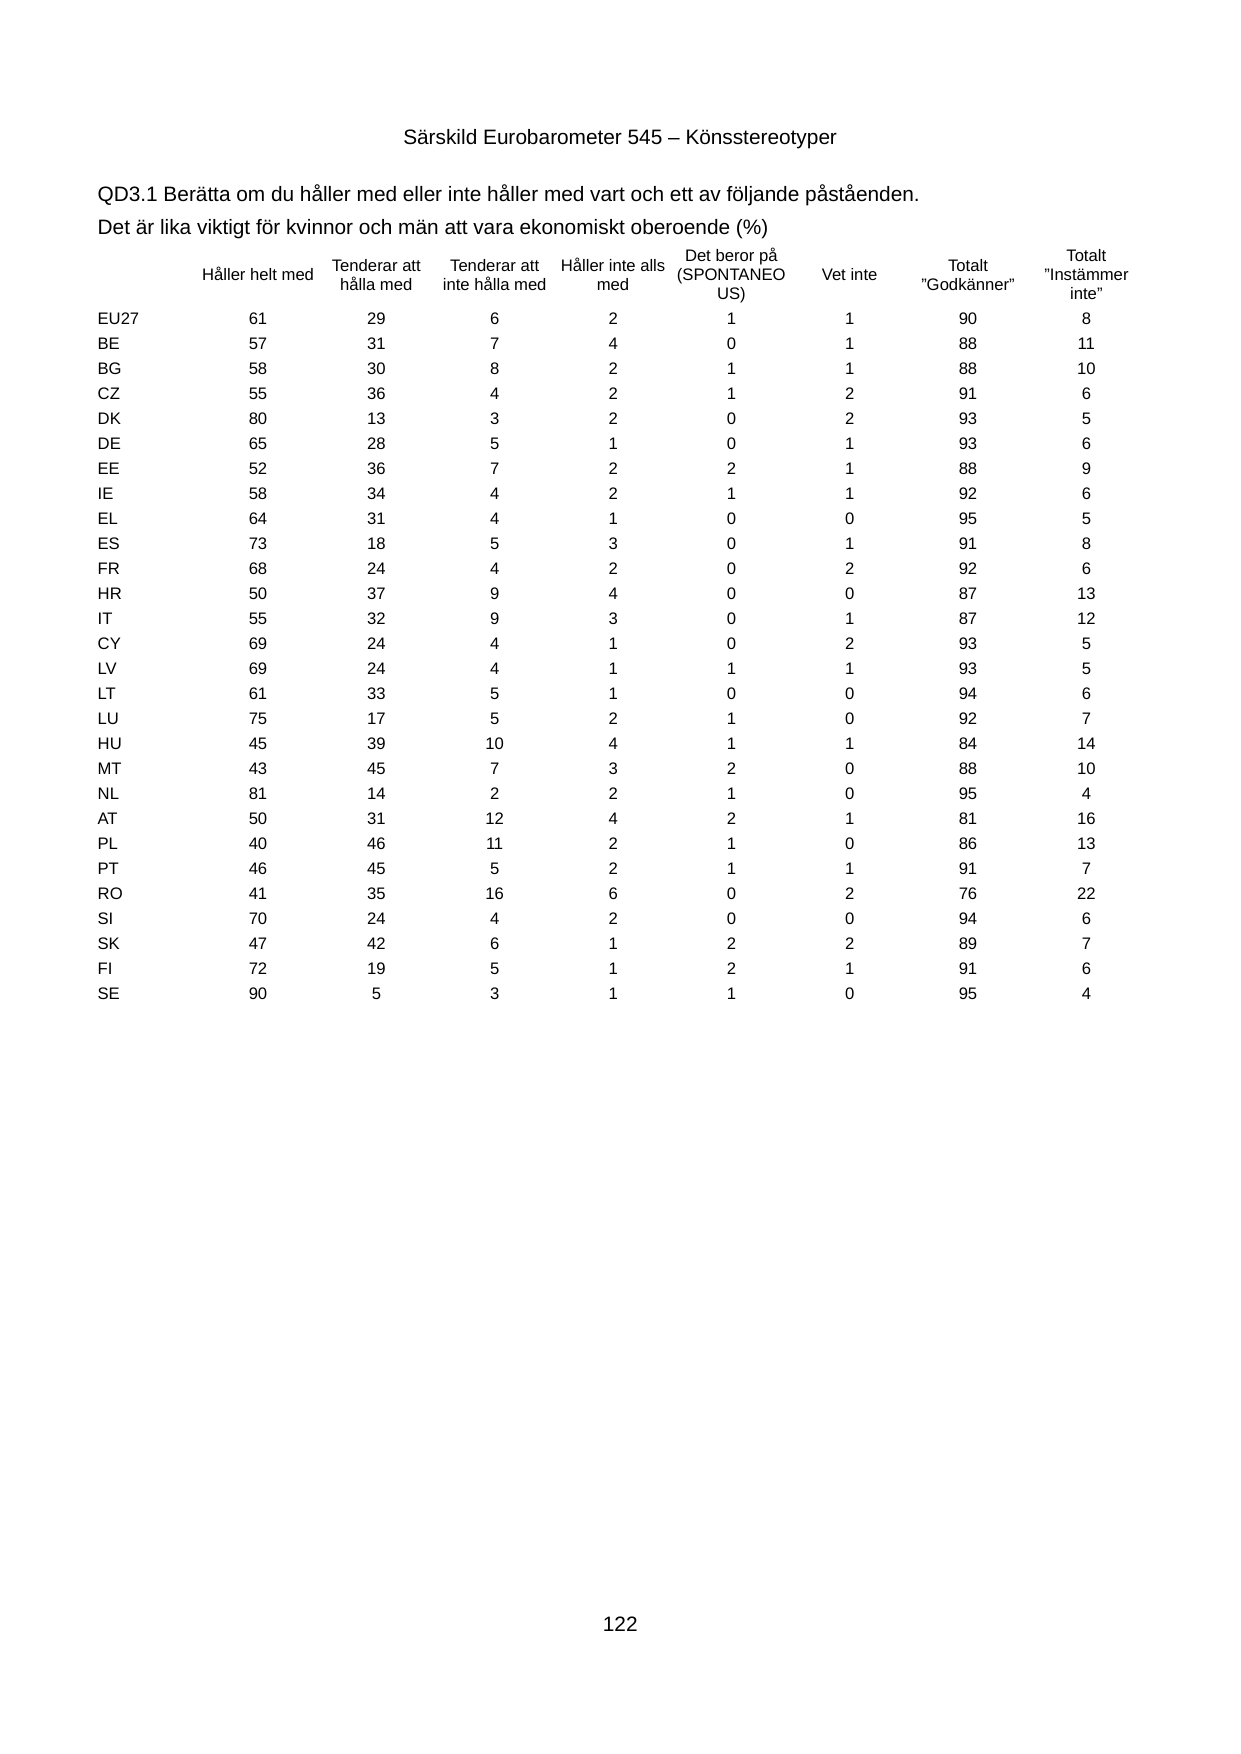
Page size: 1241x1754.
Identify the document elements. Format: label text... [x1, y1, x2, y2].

table_cell 57 [199, 331, 317, 356]
table_cell 5 [1027, 631, 1145, 656]
table_cell 33 [317, 681, 435, 706]
table_cell 55 [199, 606, 317, 631]
table_cell 92 [909, 556, 1027, 581]
table_cell 1 [554, 681, 672, 706]
table_cell LT [95, 681, 199, 706]
table_cell 0 [790, 981, 909, 1006]
table_cell 5 [435, 431, 554, 456]
table_cell 0 [672, 331, 790, 356]
table_cell 88 [909, 331, 1027, 356]
table_cell 2 [790, 381, 909, 406]
table_cell 4 [435, 906, 554, 931]
table_cell 6 [1027, 556, 1145, 581]
table_cell 2 [554, 306, 672, 331]
table_cell 13 [317, 406, 435, 431]
table_cell 93 [909, 406, 1027, 431]
table_cell 12 [1027, 606, 1145, 631]
table_cell 1 [672, 781, 790, 806]
table_cell SK [95, 931, 199, 956]
table_cell 2 [790, 931, 909, 956]
table_cell Vet inte [790, 243, 909, 306]
table_cell 0 [672, 606, 790, 631]
table_cell 46 [199, 856, 317, 881]
table_cell 91 [909, 531, 1027, 556]
table_cell 1 [790, 656, 909, 681]
table_cell Håller inte alls med [554, 243, 672, 306]
table_cell 3 [435, 406, 554, 431]
table_cell 14 [317, 781, 435, 806]
table_cell PT [95, 856, 199, 881]
table_cell 84 [909, 731, 1027, 756]
table_cell 1 [672, 306, 790, 331]
table_cell 2 [790, 881, 909, 906]
table_cell 0 [672, 406, 790, 431]
table_cell 16 [435, 881, 554, 906]
table_cell 6 [1027, 681, 1145, 706]
table_cell 5 [317, 981, 435, 1006]
table_cell 6 [435, 306, 554, 331]
table_cell 50 [199, 581, 317, 606]
table_cell 72 [199, 956, 317, 981]
table_cell 73 [199, 531, 317, 556]
table_cell 61 [199, 306, 317, 331]
table_cell MT [95, 756, 199, 781]
table_cell 95 [909, 506, 1027, 531]
table_cell FI [95, 956, 199, 981]
table_cell 10 [1027, 356, 1145, 381]
table_cell 0 [672, 631, 790, 656]
table_cell RO [95, 881, 199, 906]
table_cell 1 [554, 631, 672, 656]
table_cell 2 [554, 906, 672, 931]
table_cell 17 [317, 706, 435, 731]
table_cell 86 [909, 831, 1027, 856]
table_cell 4 [435, 381, 554, 406]
table_cell 1 [672, 981, 790, 1006]
table_cell 1 [790, 481, 909, 506]
table_cell 4 [554, 731, 672, 756]
table_cell ES [95, 531, 199, 556]
table_cell 58 [199, 356, 317, 381]
table_cell 0 [672, 531, 790, 556]
table_cell 1 [790, 806, 909, 831]
table_cell 5 [435, 956, 554, 981]
table_cell 1 [554, 931, 672, 956]
table_cell 55 [199, 381, 317, 406]
table_cell 94 [909, 681, 1027, 706]
table_cell 10 [435, 731, 554, 756]
table_cell 36 [317, 381, 435, 406]
table_cell 3 [554, 756, 672, 781]
table_cell 22 [1027, 881, 1145, 906]
table_cell 29 [317, 306, 435, 331]
table_cell 2 [554, 556, 672, 581]
table_cell 2 [790, 406, 909, 431]
table_cell 5 [1027, 406, 1145, 431]
table_cell 65 [199, 431, 317, 456]
table_cell 13 [1027, 831, 1145, 856]
table_cell IT [95, 606, 199, 631]
table_cell 94 [909, 906, 1027, 931]
table_cell 34 [317, 481, 435, 506]
table_cell 4 [435, 481, 554, 506]
table_cell 3 [435, 981, 554, 1006]
table_cell 11 [1027, 331, 1145, 356]
table_cell 50 [199, 806, 317, 831]
table_cell 90 [909, 306, 1027, 331]
table_cell 64 [199, 506, 317, 531]
table_cell DE [95, 431, 199, 456]
table_cell 4 [435, 631, 554, 656]
table_cell 69 [199, 656, 317, 681]
table_cell 91 [909, 381, 1027, 406]
table_cell 1 [554, 956, 672, 981]
table_cell 1 [790, 531, 909, 556]
table_cell 4 [435, 556, 554, 581]
table_cell 93 [909, 631, 1027, 656]
table_cell 0 [790, 581, 909, 606]
table_cell 1 [672, 731, 790, 756]
table_cell 4 [1027, 981, 1145, 1006]
table_cell 91 [909, 956, 1027, 981]
table_cell 1 [790, 306, 909, 331]
table_cell 0 [672, 881, 790, 906]
table_cell 19 [317, 956, 435, 981]
table_cell 24 [317, 556, 435, 581]
table_cell 6 [1027, 431, 1145, 456]
table_cell 7 [1027, 856, 1145, 881]
table_cell Det är lika viktigt för kvinnor och män att vara ekonomiskt oberoende (%) [95, 210, 1145, 243]
table_cell 6 [554, 881, 672, 906]
table_cell 37 [317, 581, 435, 606]
table_cell 32 [317, 606, 435, 631]
table_cell 2 [790, 556, 909, 581]
table_cell 1 [672, 831, 790, 856]
table_cell 2 [554, 356, 672, 381]
table_cell 2 [672, 456, 790, 481]
table_cell 52 [199, 456, 317, 481]
table_cell 0 [790, 681, 909, 706]
table_cell 6 [1027, 481, 1145, 506]
table_cell 89 [909, 931, 1027, 956]
table_cell CZ [95, 381, 199, 406]
table_cell 11 [435, 831, 554, 856]
table_cell 4 [1027, 781, 1145, 806]
table_cell 4 [435, 656, 554, 681]
table_cell 1 [790, 356, 909, 381]
table_cell BG [95, 356, 199, 381]
table_cell 87 [909, 581, 1027, 606]
table_cell 0 [672, 581, 790, 606]
table_cell BE [95, 331, 199, 356]
table_cell 13 [1027, 581, 1145, 606]
table_cell 35 [317, 881, 435, 906]
table_cell 6 [1027, 956, 1145, 981]
table_cell 1 [554, 431, 672, 456]
table_cell 7 [1027, 706, 1145, 731]
table_cell 88 [909, 356, 1027, 381]
table_cell 4 [435, 506, 554, 531]
table_cell 0 [790, 781, 909, 806]
table_cell 75 [199, 706, 317, 731]
table_cell 1 [790, 856, 909, 881]
table_cell FR [95, 556, 199, 581]
table_cell 2 [554, 456, 672, 481]
table_cell 4 [554, 806, 672, 831]
table_cell 1 [672, 706, 790, 731]
table_cell 92 [909, 481, 1027, 506]
table_cell 31 [317, 806, 435, 831]
table_cell IE [95, 481, 199, 506]
table_cell 40 [199, 831, 317, 856]
table_cell 12 [435, 806, 554, 831]
table_cell EE [95, 456, 199, 481]
table_cell 28 [317, 431, 435, 456]
table_cell EL [95, 506, 199, 531]
table_cell 8 [1027, 306, 1145, 331]
table_cell 42 [317, 931, 435, 956]
table_cell 16 [1027, 806, 1145, 831]
table_cell 0 [790, 906, 909, 931]
table_cell 6 [1027, 381, 1145, 406]
table_cell 1 [672, 856, 790, 881]
table_cell SE [95, 981, 199, 1006]
table_cell 36 [317, 456, 435, 481]
table_cell 18 [317, 531, 435, 556]
table_cell 24 [317, 906, 435, 931]
table_cell 1 [790, 731, 909, 756]
table_cell 2 [672, 931, 790, 956]
table_cell 61 [199, 681, 317, 706]
table_cell 0 [672, 506, 790, 531]
table_cell 0 [672, 681, 790, 706]
table_cell 2 [554, 481, 672, 506]
table_cell 24 [317, 631, 435, 656]
table_cell 81 [909, 806, 1027, 831]
table_cell 68 [199, 556, 317, 581]
table_cell 1 [554, 506, 672, 531]
table_cell 88 [909, 456, 1027, 481]
table_cell 24 [317, 656, 435, 681]
table_cell SI [95, 906, 199, 931]
table_cell Tenderar att hålla med [317, 243, 435, 306]
table_cell 9 [435, 581, 554, 606]
table_cell 2 [672, 756, 790, 781]
table_cell 8 [435, 356, 554, 381]
table_cell 3 [554, 531, 672, 556]
table_cell 4 [554, 331, 672, 356]
table_cell 2 [435, 781, 554, 806]
table_cell 76 [909, 881, 1027, 906]
table_cell Håller helt med [199, 243, 317, 306]
table_cell 88 [909, 756, 1027, 781]
table_cell 87 [909, 606, 1027, 631]
table_cell 1 [790, 331, 909, 356]
table_cell 31 [317, 331, 435, 356]
table_cell AT [95, 806, 199, 831]
table_cell LU [95, 706, 199, 731]
table_cell 5 [435, 706, 554, 731]
table_cell DK [95, 406, 199, 431]
table_cell 7 [435, 756, 554, 781]
table_cell 9 [435, 606, 554, 631]
table_cell 45 [317, 856, 435, 881]
table_cell NL [95, 781, 199, 806]
table_cell 69 [199, 631, 317, 656]
table_cell 0 [672, 431, 790, 456]
table_cell 2 [554, 706, 672, 731]
table_cell 4 [554, 581, 672, 606]
table_cell 2 [672, 806, 790, 831]
table_cell 6 [435, 931, 554, 956]
table_cell 45 [199, 731, 317, 756]
table_cell 95 [909, 781, 1027, 806]
table_cell HR [95, 581, 199, 606]
table_cell 5 [1027, 656, 1145, 681]
table_cell 2 [672, 956, 790, 981]
table_cell 1 [672, 381, 790, 406]
table_cell 14 [1027, 731, 1145, 756]
table_cell 7 [1027, 931, 1145, 956]
table_cell 1 [672, 356, 790, 381]
table_cell 1 [790, 456, 909, 481]
table_cell Det beror på (SPONTANEOUS) [672, 243, 790, 306]
table_cell 1 [672, 481, 790, 506]
table_cell 91 [909, 856, 1027, 881]
table_cell 0 [790, 756, 909, 781]
table_cell 95 [909, 981, 1027, 1006]
table_cell 70 [199, 906, 317, 931]
table_cell 8 [1027, 531, 1145, 556]
table_cell 93 [909, 431, 1027, 456]
table_cell PL [95, 831, 199, 856]
table_cell 5 [435, 681, 554, 706]
table_cell 7 [435, 456, 554, 481]
table_cell 1 [554, 981, 672, 1006]
table_cell 39 [317, 731, 435, 756]
table_cell 80 [199, 406, 317, 431]
table_cell Tenderar att inte hålla med [435, 243, 554, 306]
table_cell 92 [909, 706, 1027, 731]
table_cell 1 [790, 431, 909, 456]
table_cell 90 [199, 981, 317, 1006]
table_cell 5 [435, 531, 554, 556]
table_cell 7 [435, 331, 554, 356]
table_header QD3.1 Berätta om du håller med eller inte håller med vart och ett av följande påståenden. [95, 178, 1145, 210]
table_cell 1 [790, 606, 909, 631]
table_cell 5 [1027, 506, 1145, 531]
table_cell 81 [199, 781, 317, 806]
table_cell Totalt ”Godkänner” [909, 243, 1027, 306]
table_cell LV [95, 656, 199, 681]
table_cell 58 [199, 481, 317, 506]
table_cell 0 [790, 831, 909, 856]
table_cell 45 [317, 756, 435, 781]
table_cell 2 [554, 856, 672, 881]
table_cell 2 [554, 781, 672, 806]
table_cell 2 [554, 831, 672, 856]
table_cell 10 [1027, 756, 1145, 781]
table_cell 0 [672, 906, 790, 931]
table_cell 2 [554, 406, 672, 431]
table_cell 6 [1027, 906, 1145, 931]
table_cell CY [95, 631, 199, 656]
table_cell 9 [1027, 456, 1145, 481]
table_cell 2 [790, 631, 909, 656]
table_cell 5 [435, 856, 554, 881]
table_cell 93 [909, 656, 1027, 681]
table_cell 1 [554, 656, 672, 681]
table_cell 2 [554, 381, 672, 406]
table_cell 31 [317, 506, 435, 531]
table_cell EU27 [95, 306, 199, 331]
table_cell Totalt ”Instämmer inte” [1027, 243, 1145, 306]
table_cell 30 [317, 356, 435, 381]
table_cell 1 [790, 956, 909, 981]
table_cell 3 [554, 606, 672, 631]
table_cell 1 [672, 656, 790, 681]
table_cell 0 [790, 706, 909, 731]
table_cell HU [95, 731, 199, 756]
table_cell 43 [199, 756, 317, 781]
table_cell 46 [317, 831, 435, 856]
table_cell [95, 243, 199, 306]
table_cell 0 [790, 506, 909, 531]
table_cell 41 [199, 881, 317, 906]
table_cell 0 [672, 556, 790, 581]
table_cell 47 [199, 931, 317, 956]
